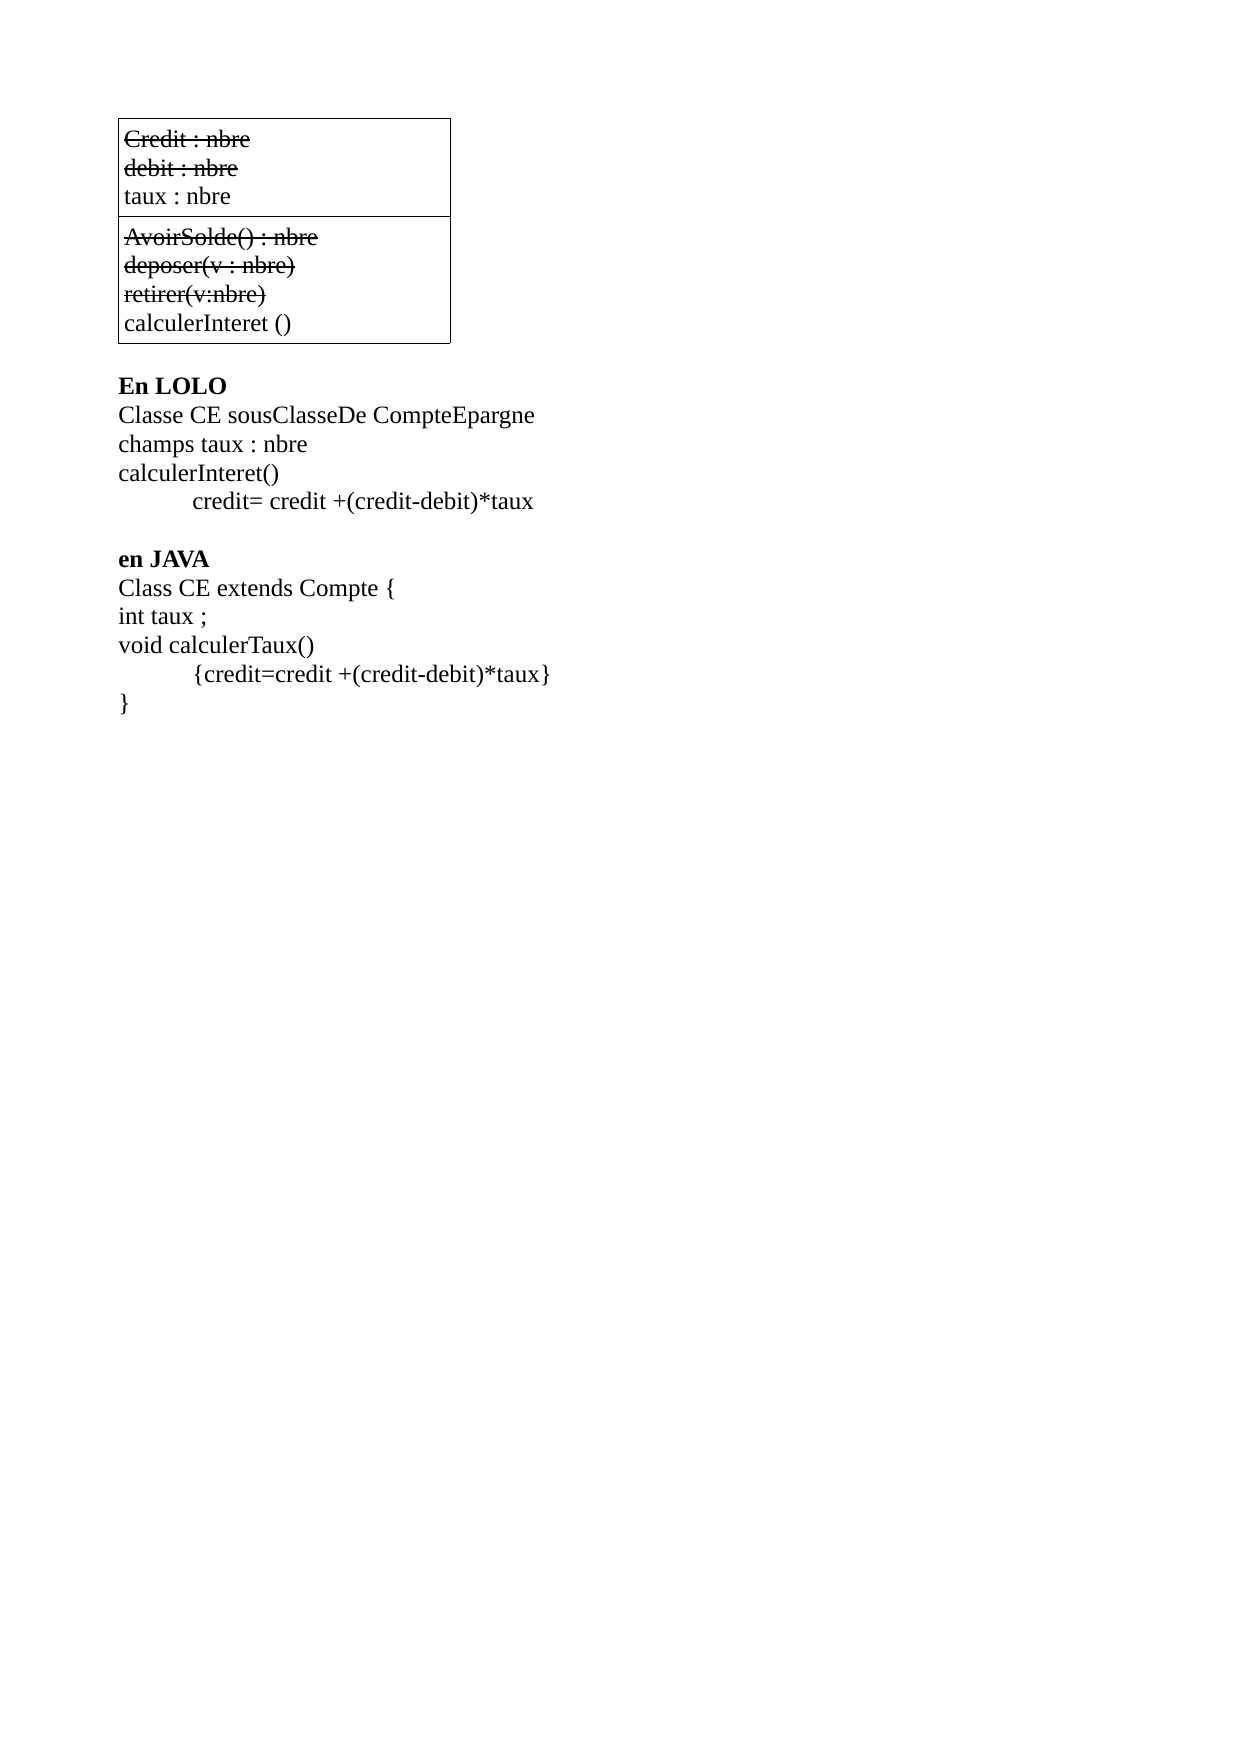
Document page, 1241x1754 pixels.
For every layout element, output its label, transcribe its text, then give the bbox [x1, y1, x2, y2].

text int taux ; [118, 601, 1122, 630]
text void calculerTaux() [118, 630, 1122, 659]
text {credit=credit +(credit-debit)*taux} [118, 659, 1122, 688]
text champs taux : nbre [118, 429, 1122, 458]
text En LOLO [118, 371, 1122, 400]
table_cell AvoirSolde() : nbre deposer(v : nbre) retirer(v:nbre) calculerInteret () [119, 217, 450, 342]
text calculerInteret() [118, 458, 1122, 486]
table_cell Credit : nbre debit : nbre taux : nbre [119, 119, 450, 216]
text Classe CE sousClasseDe CompteEpargne [118, 400, 1122, 429]
text credit= credit +(credit-debit)*taux [118, 486, 1122, 515]
text Class CE extends Compte { [118, 573, 1122, 601]
text } [118, 688, 1122, 716]
text en JAVA [118, 544, 1122, 573]
